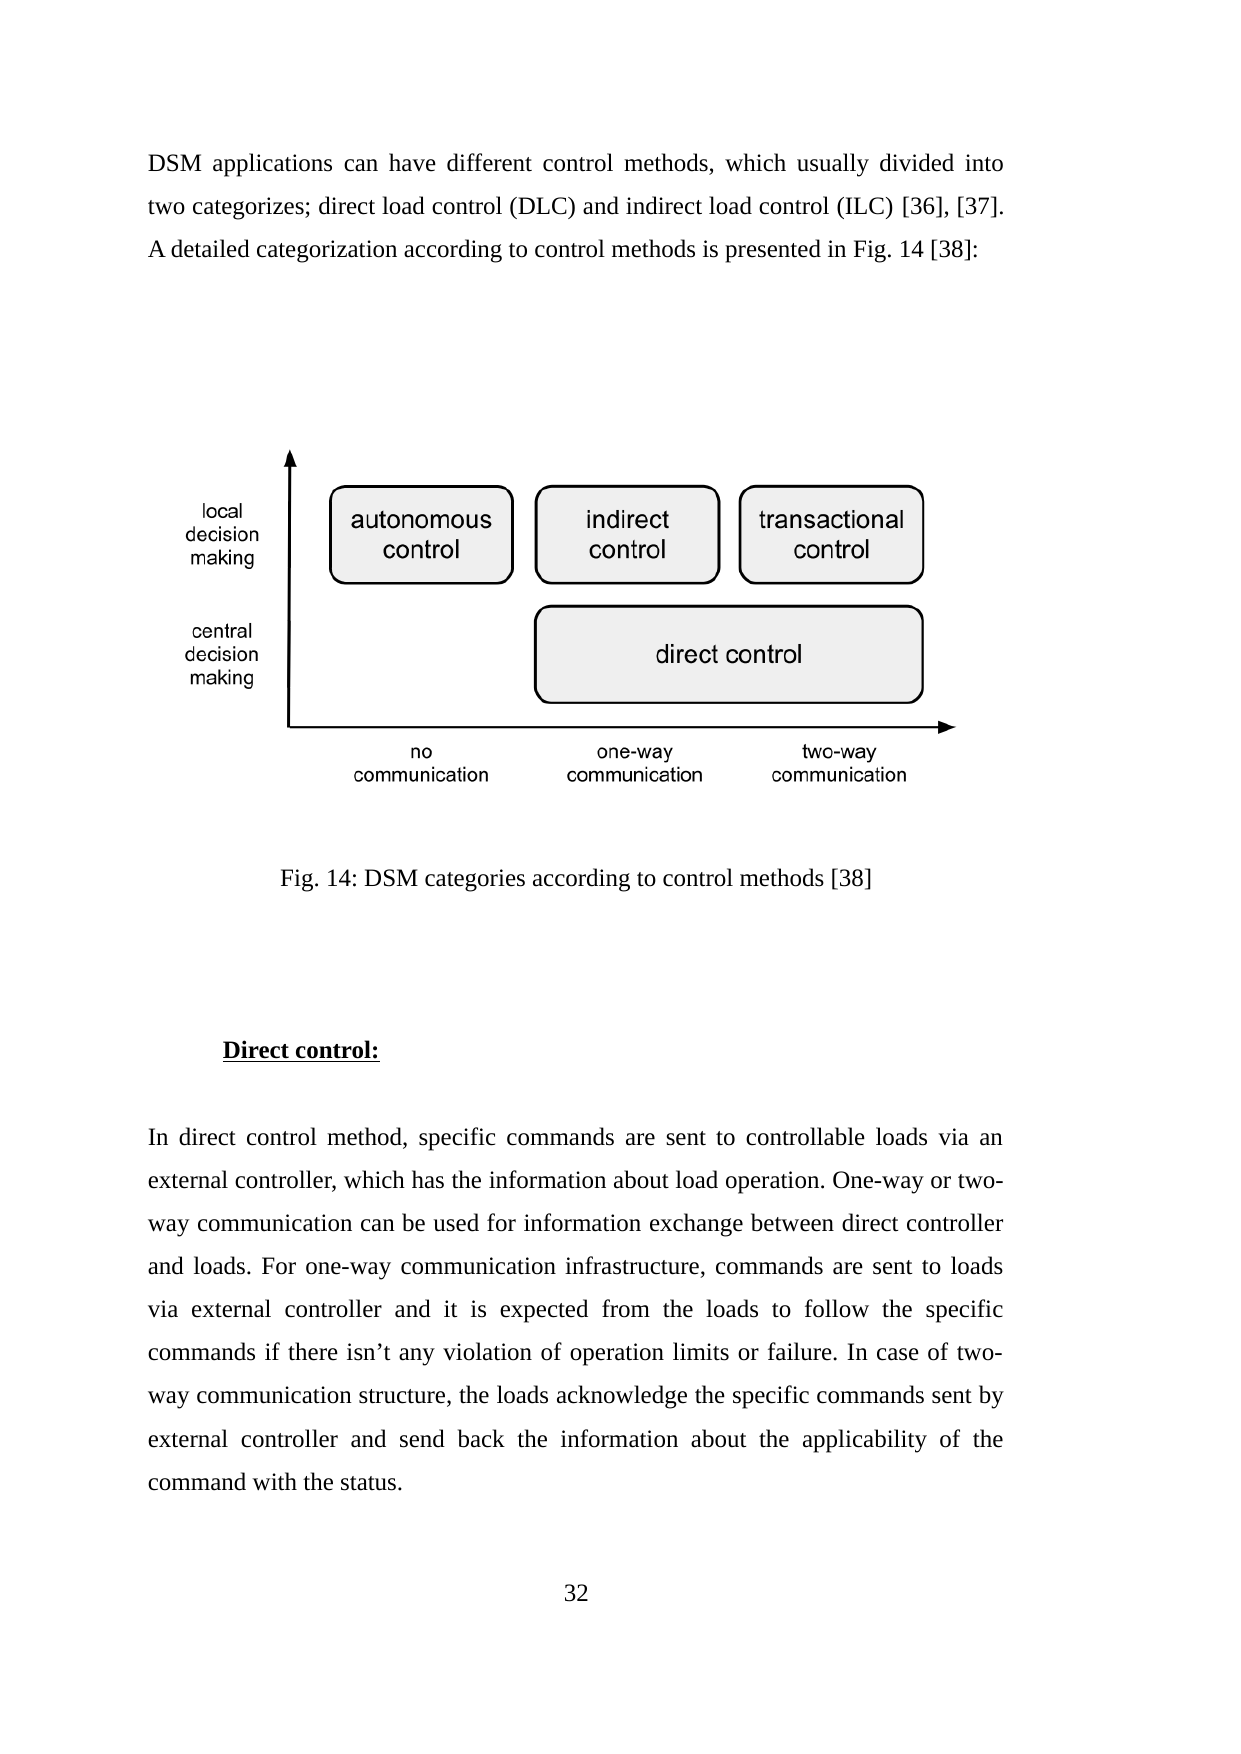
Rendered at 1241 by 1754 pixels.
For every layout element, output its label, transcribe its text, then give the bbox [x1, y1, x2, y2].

picture [147, 418, 1005, 810]
list DSM applications can have different control methods, which usually divided into two categorizes; direct load control (DLC) and indirect load control (ILC) [36], [37]. A detailed categorization according to control methods is presented in Fig. 14 [38]: [148, 148, 1004, 263]
list Fig. 14: DSM categories according to control methods [38] [148, 863, 1004, 892]
text Direct control: [148, 1036, 1004, 1064]
text In direct control method, specific commands are sent to controllable loads via an external controller, which has the information about load operation. One-way or two-way communication can be used for information exchange between direct controller and loads. For one-way communication infrastructure, commands are sent to loads via external controller and it is expected from the loads to follow the specific commands if there isn’t any violation of operation limits or failure. In case of two-way communication structure, the loads acknowledge the specific commands sent by external controller and send back the information about the applicability of the command with the status. [148, 1122, 1004, 1496]
